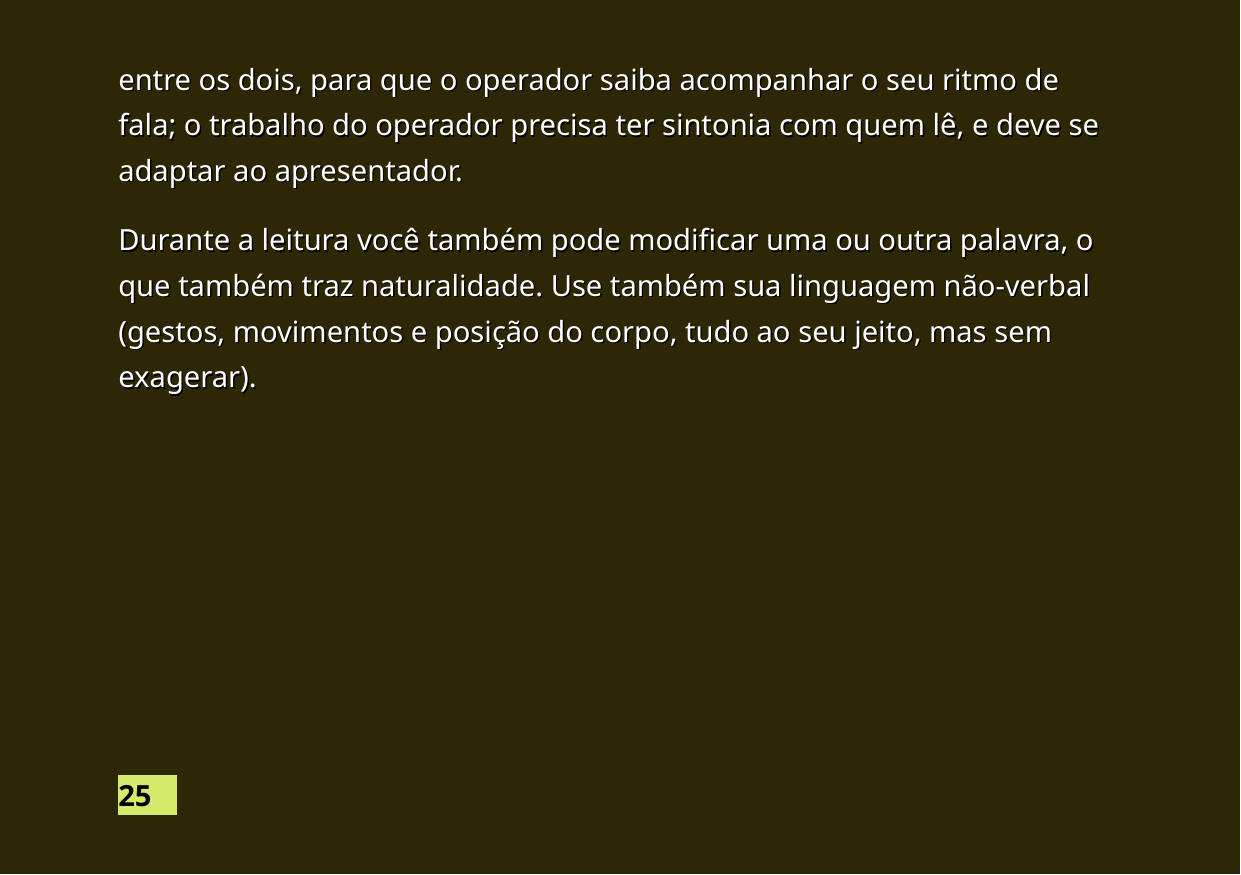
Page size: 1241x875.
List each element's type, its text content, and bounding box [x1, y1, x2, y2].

text entre os dois, para que o operador saiba acompanhar o seu ritmo de fala; o trabalho do operador precisa ter sintonia com quem lê, e deve se adaptar ao apresentador. [118, 59, 1122, 190]
text Durante a leitura você também pode modificar uma ou outra palavra, o que também traz naturalidade. Use também sua linguagem não-verbal (gestos, movimentos e posição do corpo, tudo ao seu jeito, mas sem exagerar). [118, 219, 1122, 396]
